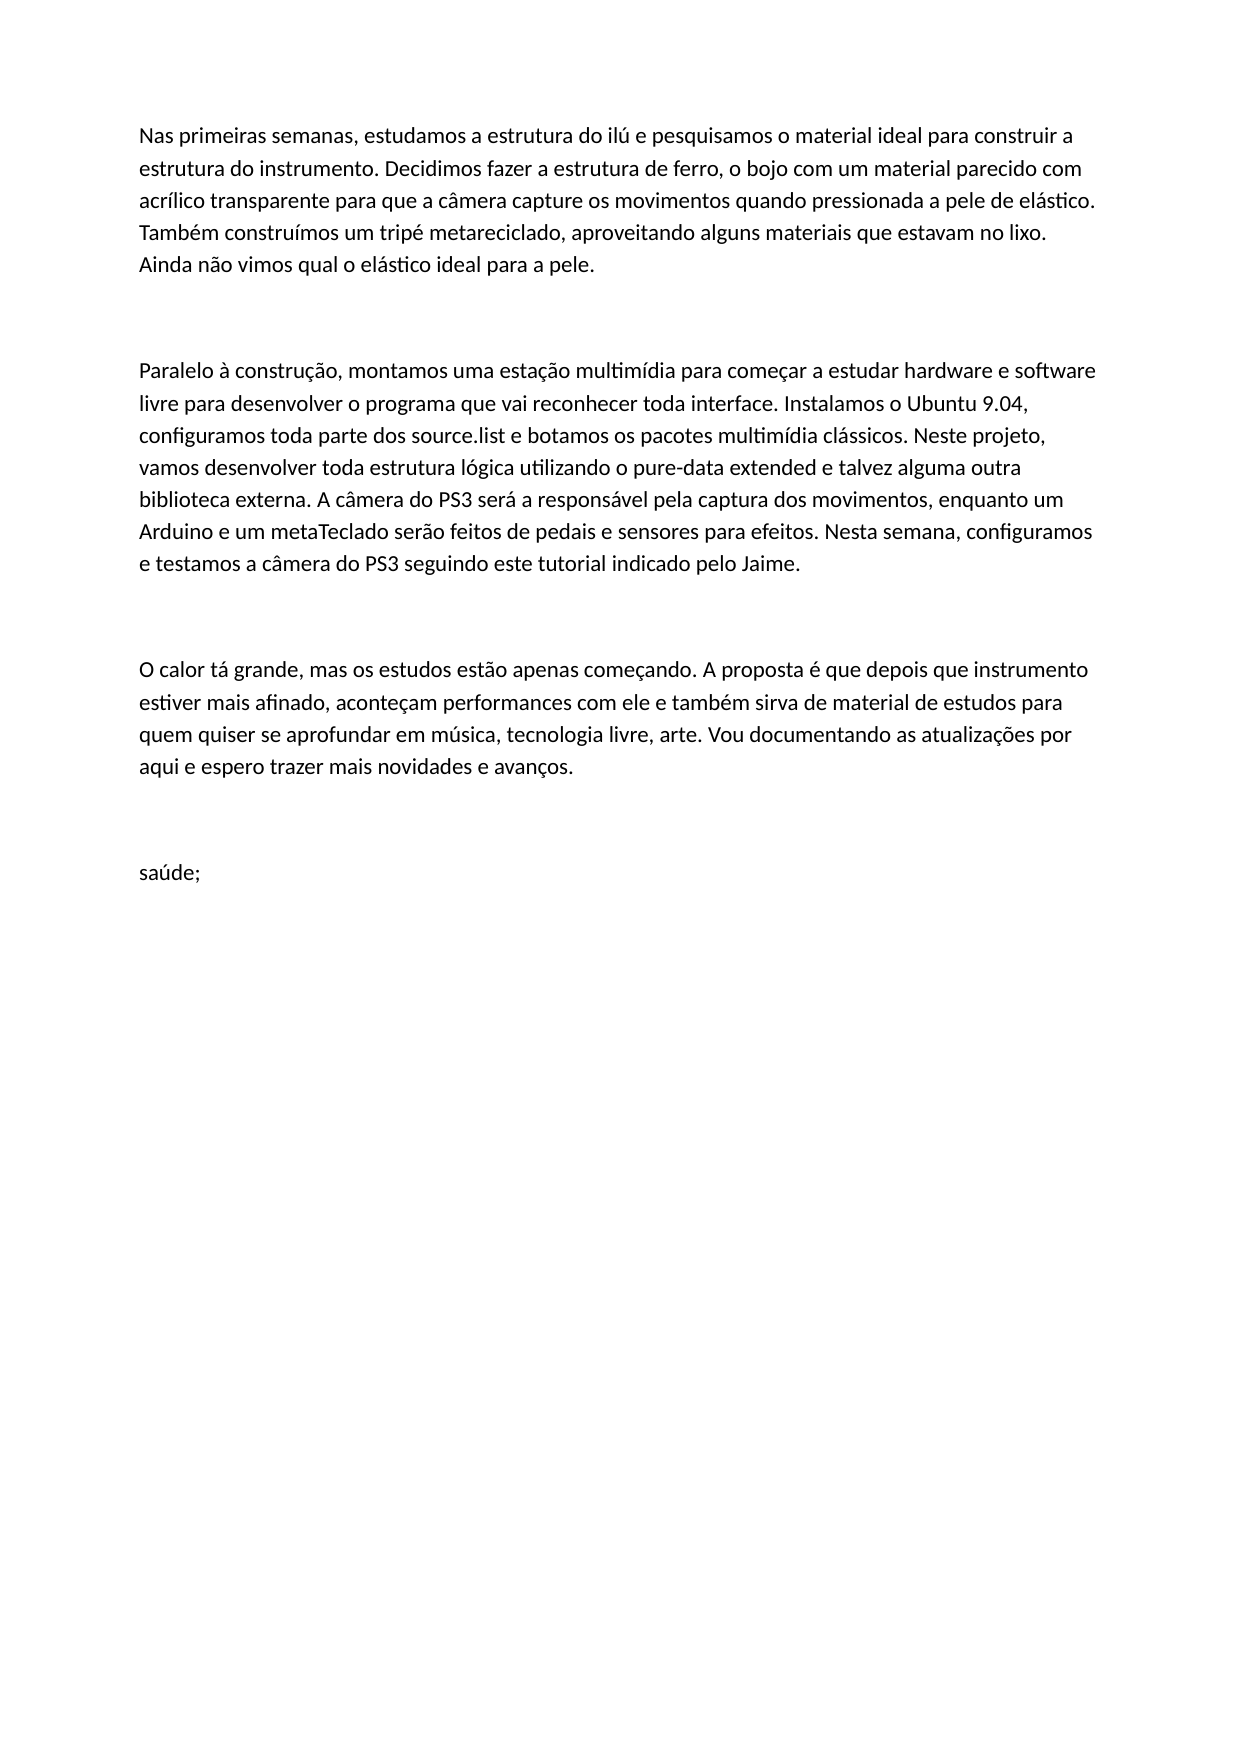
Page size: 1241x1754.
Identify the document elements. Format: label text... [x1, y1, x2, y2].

text Paralelo à construção, montamos uma estação multimídia para começar a estudar hardware e software livre para desenvolver o programa que vai reconhecer toda interface. Instalamos o Ubuntu 9.04, configuramos toda parte dos source.list e botamos os pacotes multimídia clássicos. Neste projeto, vamos desenvolver toda estrutura lógica utilizando o pure-data extended e talvez alguma outra biblioteca externa. A câmera do PS3 será a responsável pela captura dos movimentos, enquanto um Arduino e um metaTeclado serão feitos de pedais e sensores para efeitos. Nesta semana, configuramos e testamos a câmera do PS3 seguindo este tutorial indicado pelo Jaime. [139, 356, 1101, 578]
text O calor tá grande, mas os estudos estão apenas começando. A proposta é que depois que instrumento estiver mais afinado, aconteçam performances com ele e também sirva de material de estudos para quem quiser se aprofundar em música, tecnologia livre, arte. Vou documentando as atualizações por aqui e espero trazer mais novidades e avanços. [139, 656, 1101, 780]
text Nas primeiras semanas, estudamos a estrutura do ilú e pesquisamos o material ideal para construir a estrutura do instrumento. Decidimos fazer a estrutura de ferro, o bojo com um material parecido com acrílico transparente para que a câmera capture os movimentos quando pressionada a pele de elástico. Também construímos um tripé metareciclado, aproveitando alguns materiais que estavam no lixo. Ainda não vimos qual o elástico ideal para a pele. [139, 122, 1101, 278]
text saúde; [139, 858, 1101, 886]
